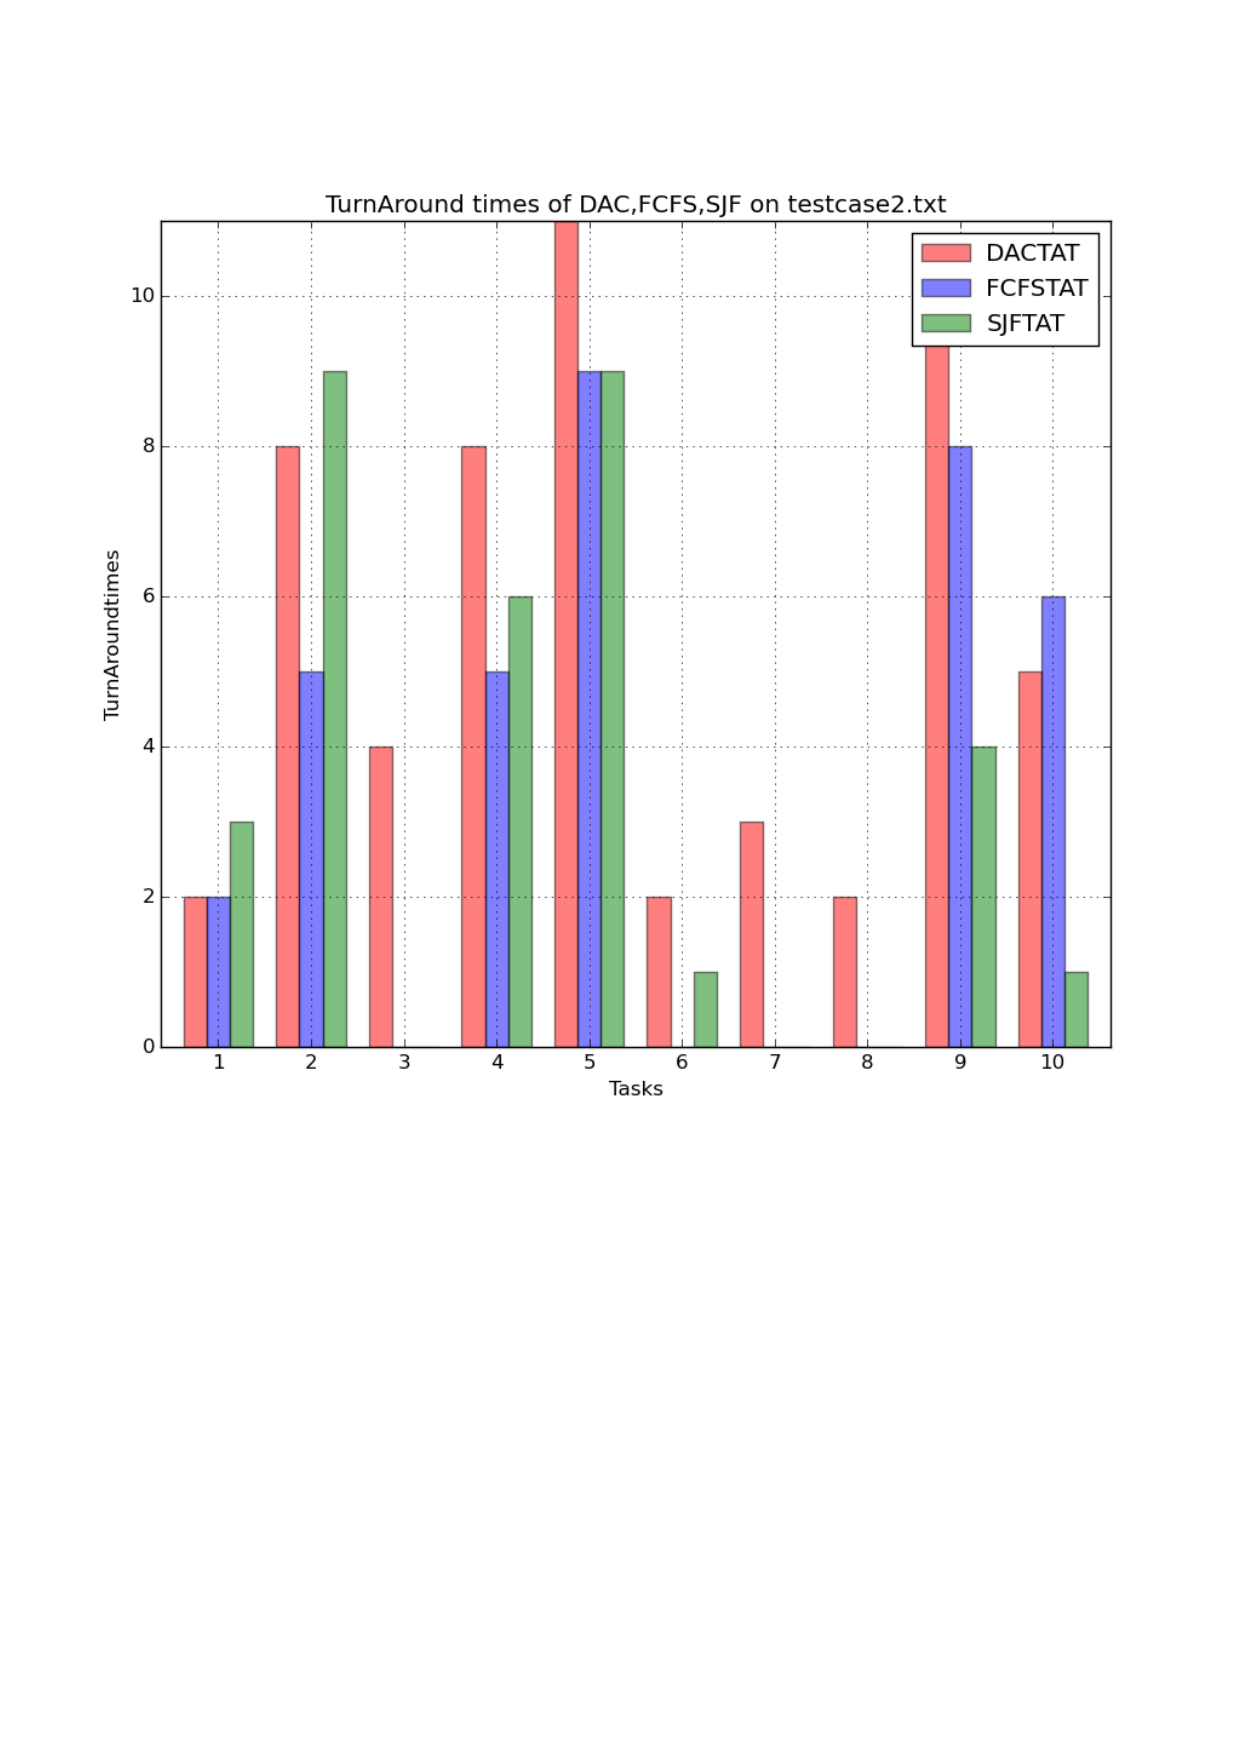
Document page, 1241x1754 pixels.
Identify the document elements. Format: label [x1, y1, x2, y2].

picture [7, 118, 1233, 1150]
